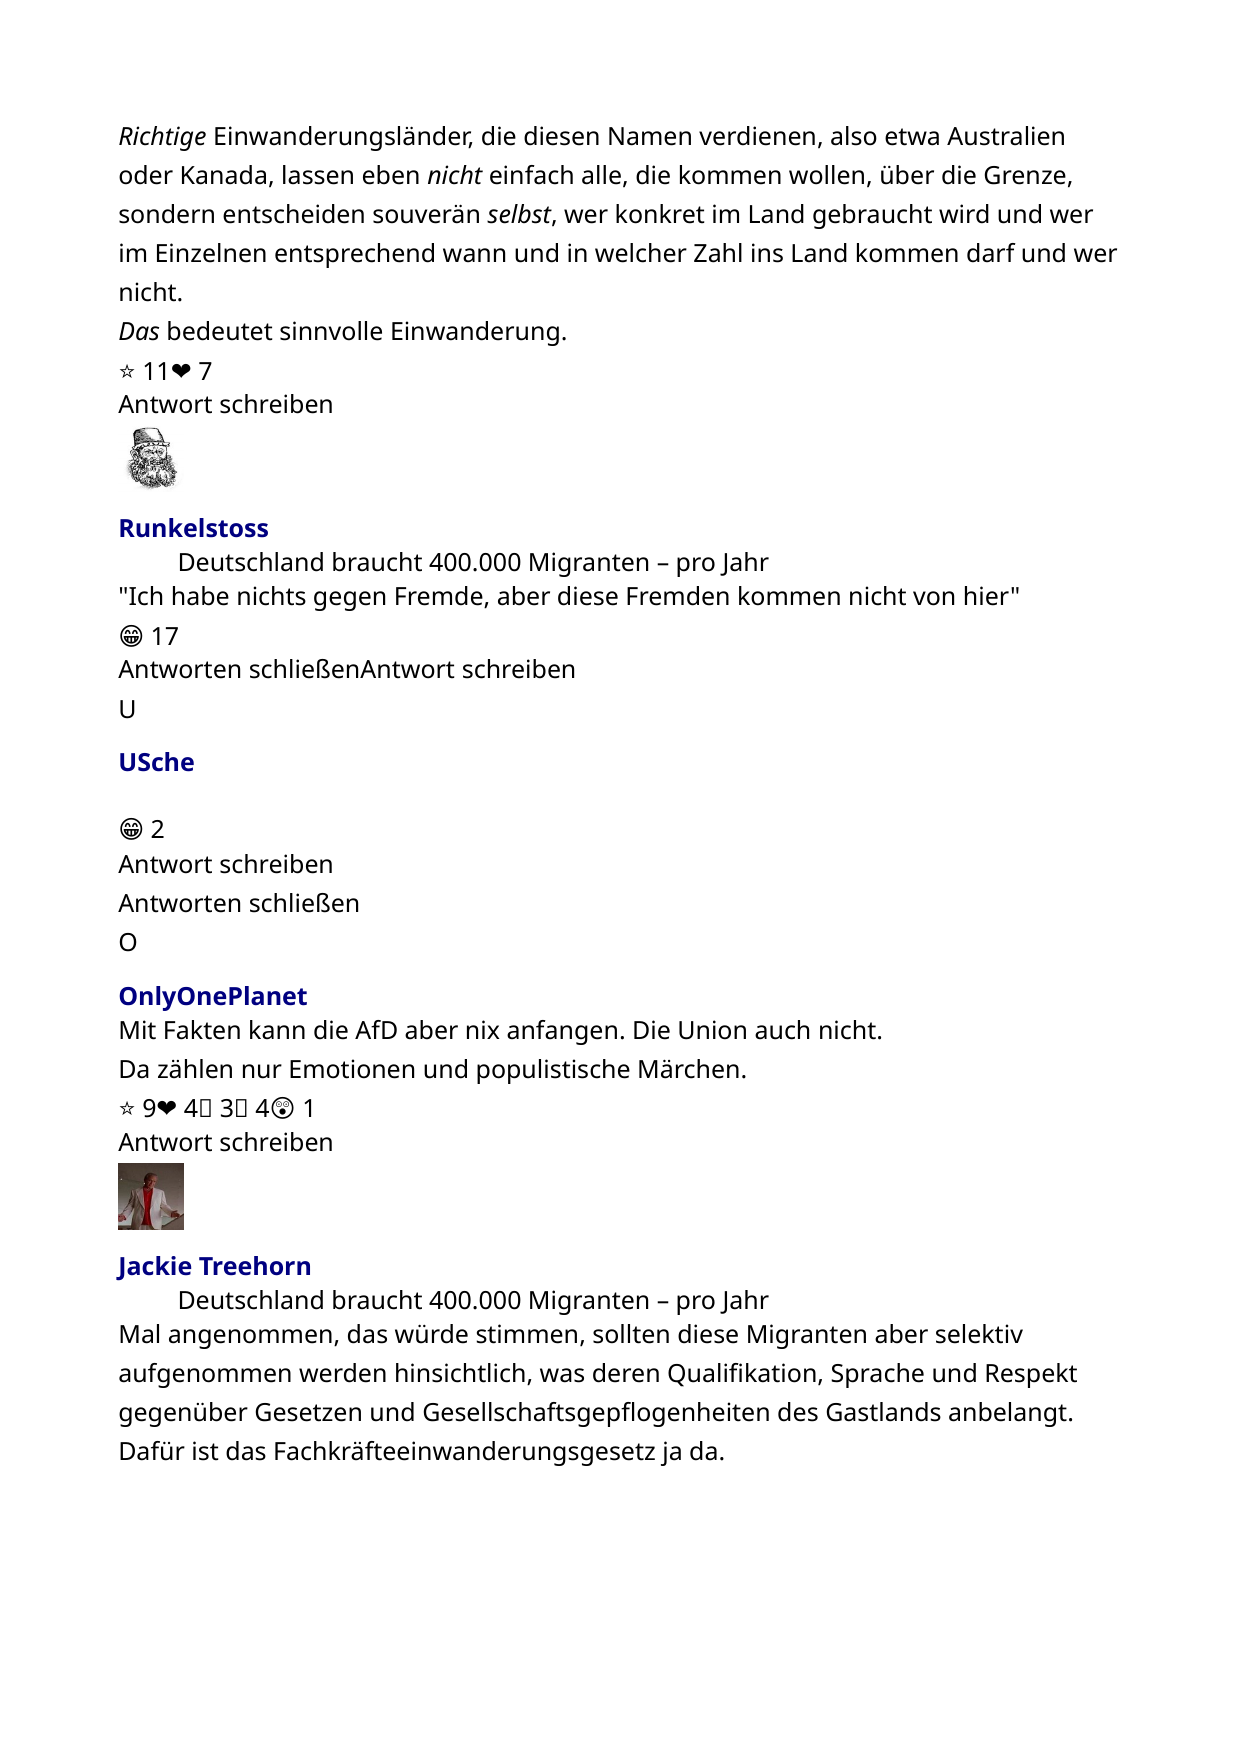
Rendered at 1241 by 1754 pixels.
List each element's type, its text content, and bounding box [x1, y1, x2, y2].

text Antwort schreiben [118, 846, 1122, 880]
text Antwort schreiben [118, 1125, 1122, 1159]
text Antworten schließen [118, 885, 1122, 919]
text Antwort schreiben [118, 387, 1122, 421]
subtitle USche [118, 745, 1122, 779]
subtitle OnlyOnePlanet [118, 978, 1122, 1012]
text 😁 2 [118, 812, 1122, 846]
subtitle Runkelstoss [118, 511, 1122, 545]
text U [118, 691, 1122, 725]
text ⭐️ 9❤️ 4🙁 3🤨 4😲 1 [118, 1091, 1122, 1125]
text Mal angenommen, das würde stimmen, sollten diese Migranten aber selektiv aufgenommen werden hinsichtlich, was deren Qualifikation, Sprache und Respekt gegenüber Gesetzen und Gesellschaftsgepflogenheiten des Gastlands anbelangt. Dafür ist das Fachkräfteeinwanderungsgesetz ja da. [118, 1317, 1122, 1468]
picture [118, 1163, 184, 1230]
text 👏 [118, 779, 1122, 808]
text ⭐️ 11❤️ 7 [118, 353, 1122, 387]
text Deutschland braucht 400.000 Migranten – pro Jahr [177, 545, 1063, 579]
text O [118, 924, 1122, 959]
text Richtige Einwanderungsländer, die diesen Namen verdienen, also etwa Australien oder Kanada, lassen eben nicht einfach alle, die kommen wollen, über die Grenze, sondern entscheiden souverän selbst, wer konkret im Land gebraucht wird und wer im Einzelnen entsprechend wann und in welcher Zahl ins Land kommen darf und wer nicht. [118, 118, 1122, 309]
text Da zählen nur Emotionen und populistische Märchen. [118, 1052, 1122, 1086]
text Deutschland braucht 400.000 Migranten – pro Jahr [177, 1282, 1063, 1317]
text 😁 17 [118, 618, 1122, 652]
picture [118, 426, 184, 492]
subtitle Jackie Treehorn [118, 1248, 1122, 1282]
text Mit Fakten kann die AfD aber nix anfangen. Die Union auch nicht. [118, 1012, 1122, 1046]
text Das bedeutet sinnvolle Einwanderung. [118, 314, 1122, 348]
text Antworten schließenAntwort schreiben [118, 652, 1122, 686]
text "Ich habe nichts gegen Fremde, aber diese Fremden kommen nicht von hier" [118, 579, 1122, 613]
